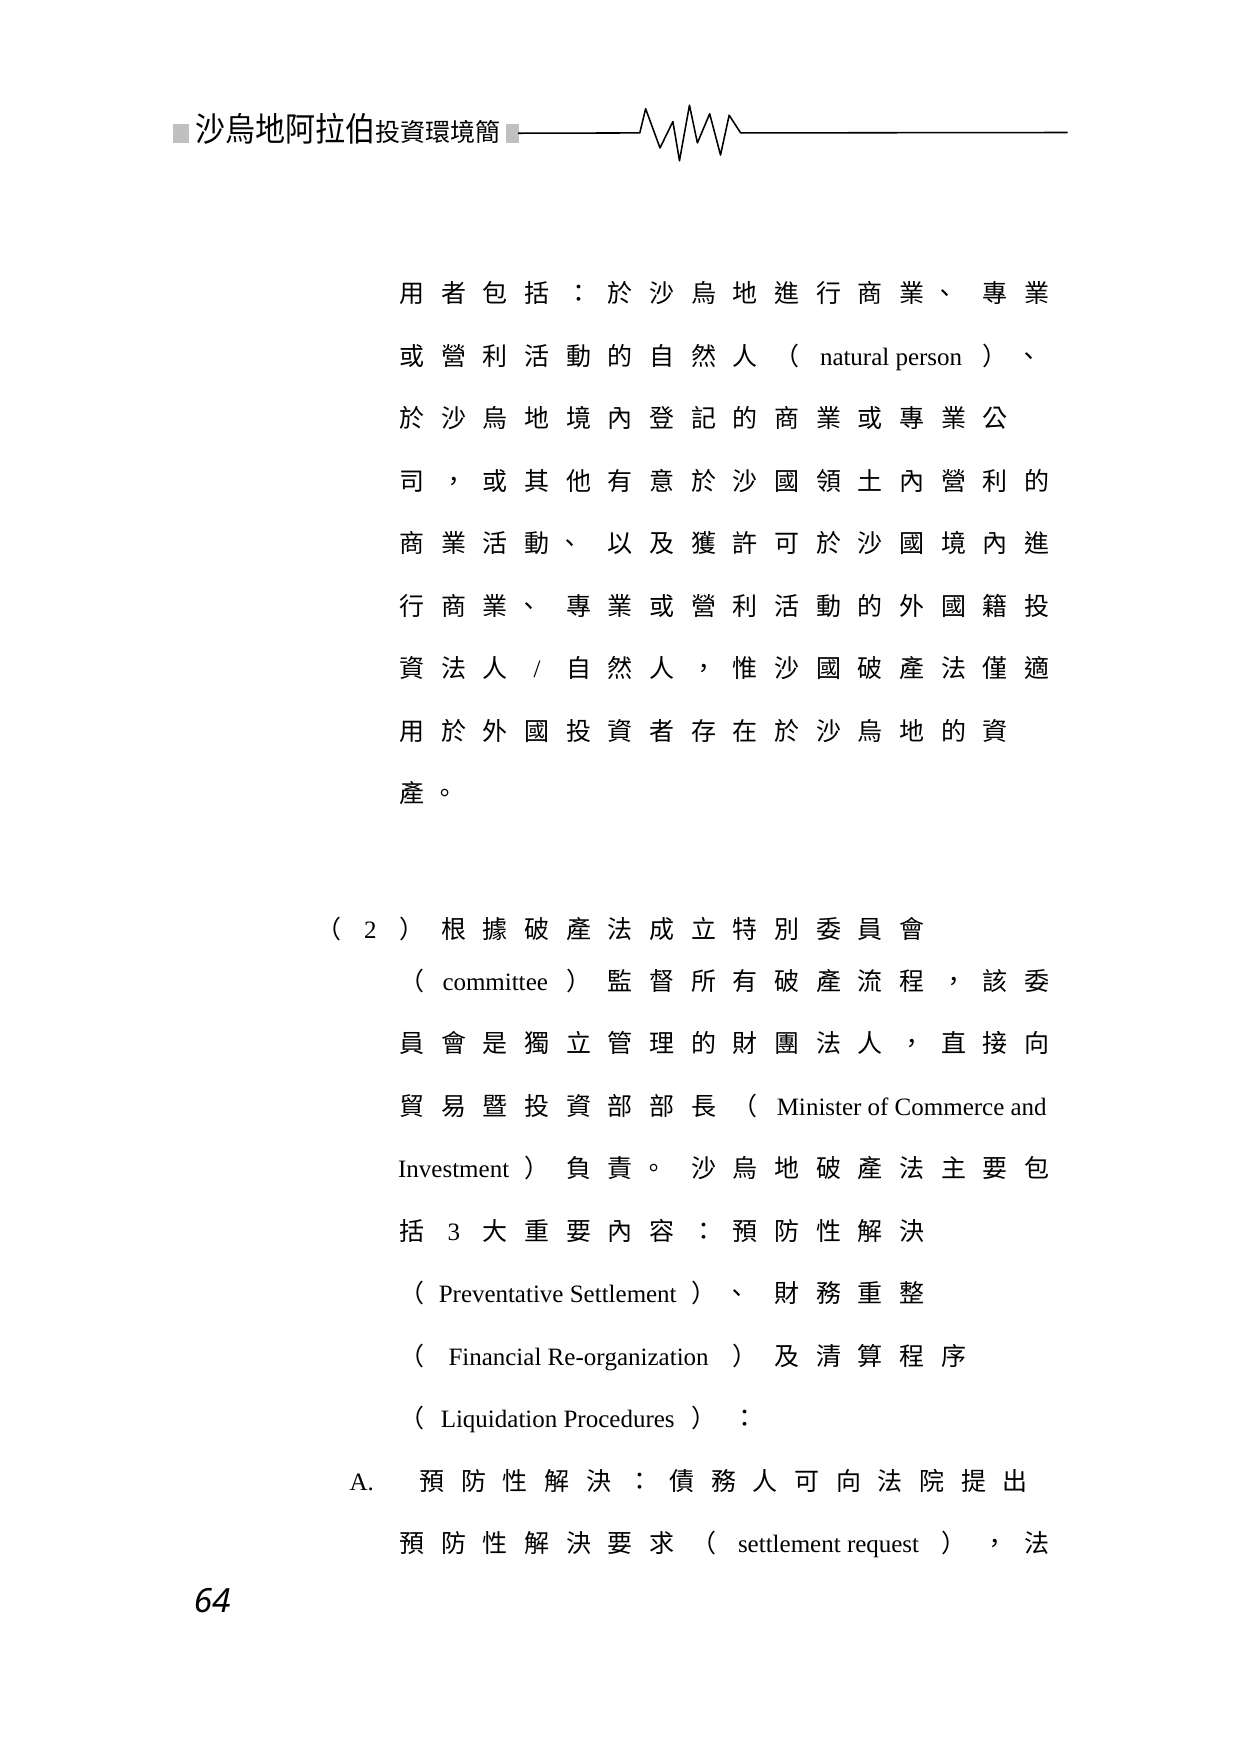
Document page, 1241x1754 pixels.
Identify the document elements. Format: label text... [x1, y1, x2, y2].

text A. 預防性解決：債務人可向法院提出預防性解決要求（settlement request），法 [330, 1438, 1058, 1563]
text （2）根據破產法成立特別委員會（committee）監督所有破產流程，該委員會是獨立管理的財團法人，直接向貿易暨投資部部長（Minister of Commerce and Investment）負責。沙烏地破產法主要包括3大重要內容：預防性解決（Preventative Settlement）、財務重整（Financial Re-organization）及清算程序（Liquidation Procedures）： [306, 875, 1058, 1438]
text 用者包括：於沙烏地進行商業、專業或營利活動的自然人（natural person）、於沙烏地境內登記的商業或專業公司，或其他有意於沙國領土內營利的商業活動、以及獲許可於沙國境內進行商業、專業或營利活動的外國籍投資法人/自然人，惟沙國破產法僅適用於外國投資者存在於沙烏地的資產。 [306, 250, 1058, 813]
